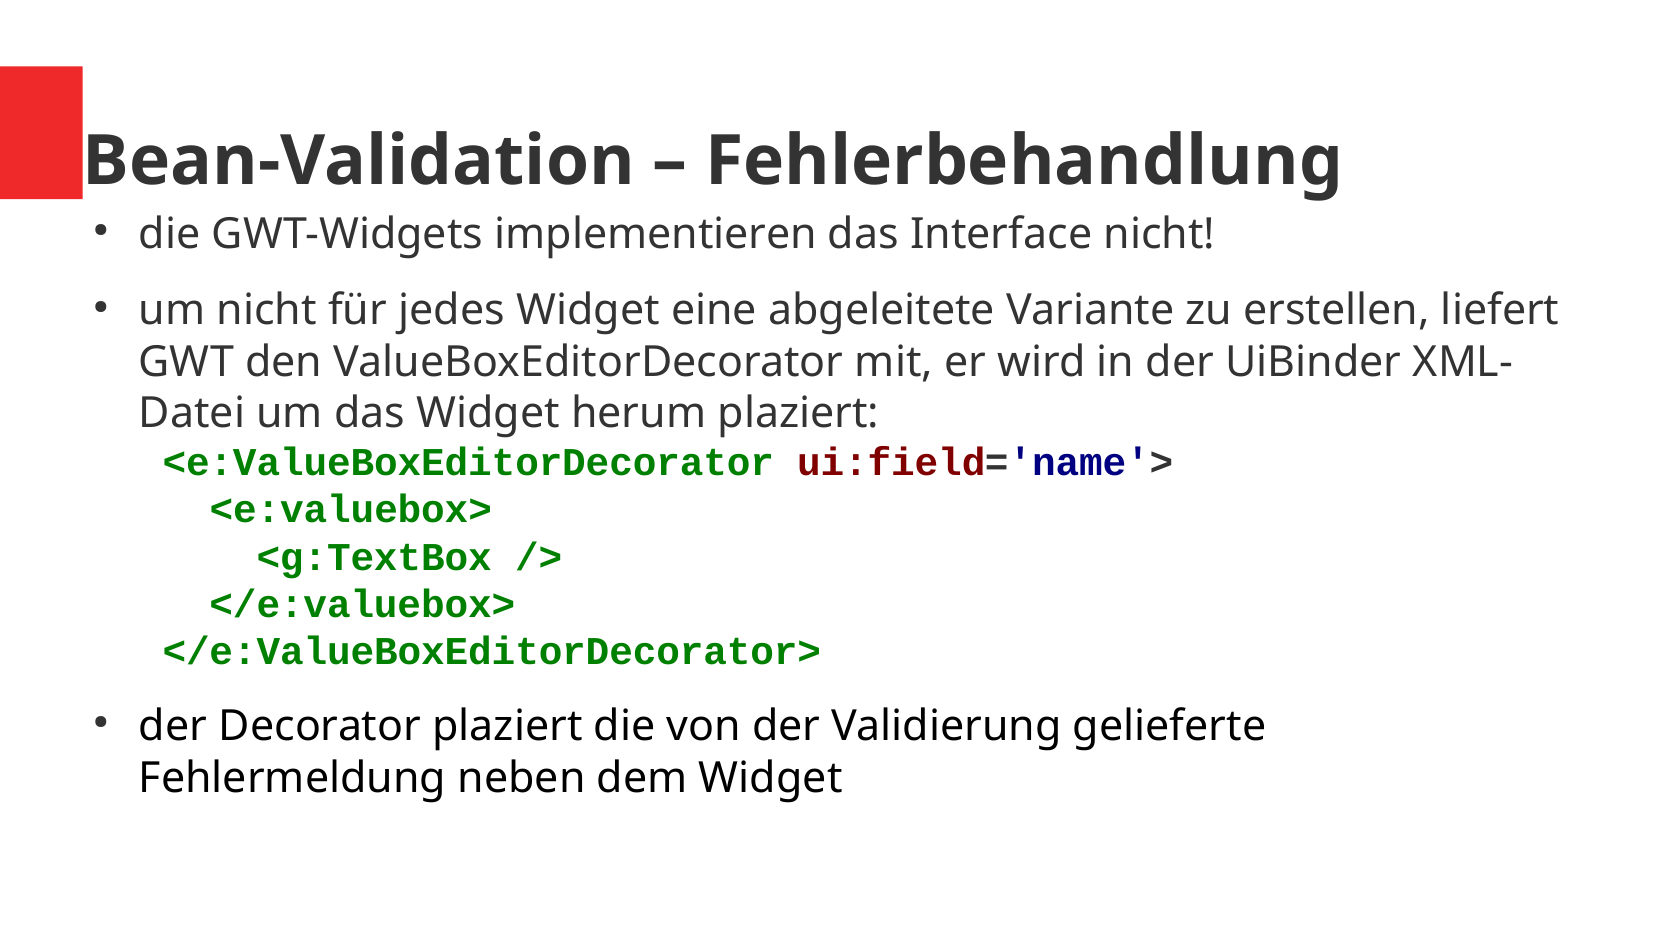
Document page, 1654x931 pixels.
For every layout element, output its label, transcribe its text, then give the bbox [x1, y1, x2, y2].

list die GWT-Widgets implementieren das Interface nicht! um nicht für jedes Widget eine abgeleitete Variante zu erstellen, liefert GWT den ValueBoxEditorDecorator mit, er wird in der UiBinder XML-Datei um das Widget herum plaziert: <e:ValueBoxEditorDecorator ui:field='name'> <e:valuebox> <g:TextBox /> </e:valuebox> </e:ValueBoxEditorDecorator> der Decorator plaziert die von der Validierung gelieferte Fehlermeldung neben dem Widget [78, 205, 1567, 804]
title Bean-Validation – Fehlerbehandlung [82, 14, 1571, 216]
